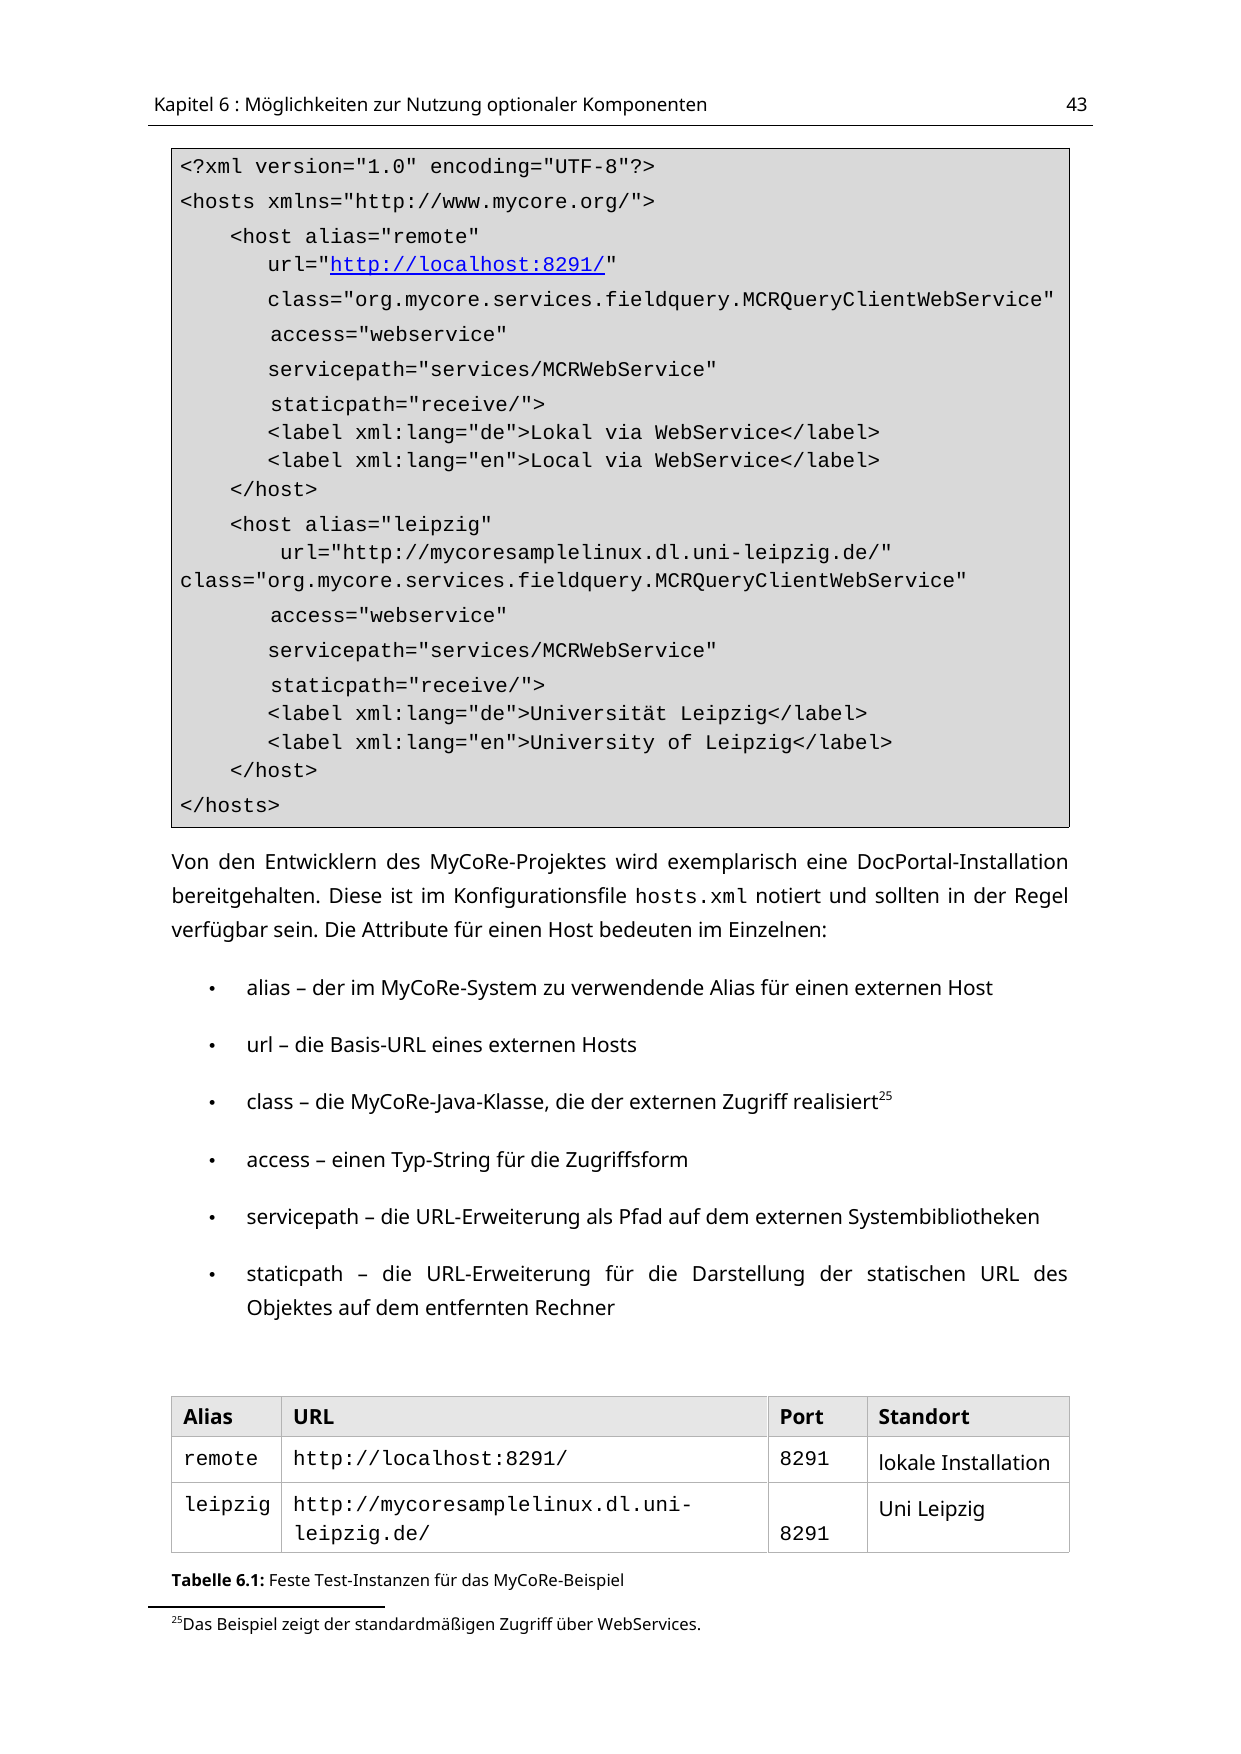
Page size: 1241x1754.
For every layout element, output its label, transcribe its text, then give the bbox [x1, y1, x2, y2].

list staticpath – die URL-Erweiterung für die Darstellung der statischen URL des Objektes auf dem entfernten Rechner [209, 1259, 1069, 1322]
text servicepath="services/MCRWebService" [172, 351, 1069, 383]
list servicepath – die URL-Erweiterung als Pfad auf dem externen Systembibliotheken [209, 1202, 1069, 1230]
list alias – der im MyCoRe-System zu verwendende Alias für einen externen Host [209, 973, 1069, 1001]
text </hosts> [172, 787, 1069, 827]
table_header Alias [172, 1397, 281, 1436]
text access="webservice" [172, 316, 1069, 348]
table_cell lokale Installation [868, 1437, 1069, 1482]
text <host alias="remote" url="http://localhost:8291/" [172, 218, 1069, 278]
text staticpath="receive/"> <label xml:lang="de">Universität Leipzig</label> <label xml:lang="en">University of Leipzig</label> </host> [172, 667, 1069, 783]
table_cell Uni Leipzig [868, 1483, 1069, 1552]
text class="org.mycore.services.fieldquery.MCRQueryClientWebService" [172, 281, 1069, 313]
table_header URL [282, 1397, 767, 1436]
text <host alias="leipzig" url="http://mycoresamplelinux.dl.uni-leipzig.de/" class="org.mycore.services.fieldquery.MCRQueryClientWebService" [172, 506, 1069, 594]
list Das Beispiel zeigt der standardmäßigen Zugriff über WebServices. [171, 1613, 1069, 1636]
text <?xml version="1.0" encoding="UTF-8"?> [172, 149, 1069, 179]
list url – die Basis-URL eines externen Hosts [209, 1030, 1069, 1058]
table_cell leipzig [172, 1483, 281, 1552]
table_header Standort [868, 1397, 1069, 1436]
table_cell remote [172, 1437, 281, 1482]
text access="webservice" [172, 597, 1069, 629]
text Tabelle 6.1: Feste Test-Instanzen für das MyCoRe-Beispiel [171, 1568, 1069, 1591]
table_cell http://mycoresamplelinux.dl.uni-leipzig.de/ [282, 1483, 767, 1552]
table_header Port [769, 1397, 867, 1436]
text servicepath="services/MCRWebService" [172, 632, 1069, 664]
list class – die MyCoRe-Java-Klasse, die der externen Zugriff realisiert [209, 1087, 1069, 1116]
table_cell 8291 [769, 1437, 867, 1482]
text <hosts xmlns="http://www.mycore.org/"> [172, 183, 1069, 214]
text staticpath="receive/"> <label xml:lang="de">Lokal via WebService</label> <label xml:lang="en">Local via WebService</label> </host> [172, 386, 1069, 502]
table_cell http://localhost:8291/ [282, 1437, 767, 1482]
list access – einen Typ-String für die Zugriffsform [209, 1145, 1069, 1173]
text Von den Entwicklern des MyCoRe-Projektes wird exemplarisch eine DocPortal-Installation bereitgehalten. Diese ist im Konfigurationsfile hosts.xml notiert und sollten in der Regel verfügbar sein. Die Attribute für einen Host bedeuten im Einzelnen: [171, 847, 1069, 943]
table_cell 8291 [769, 1483, 867, 1552]
